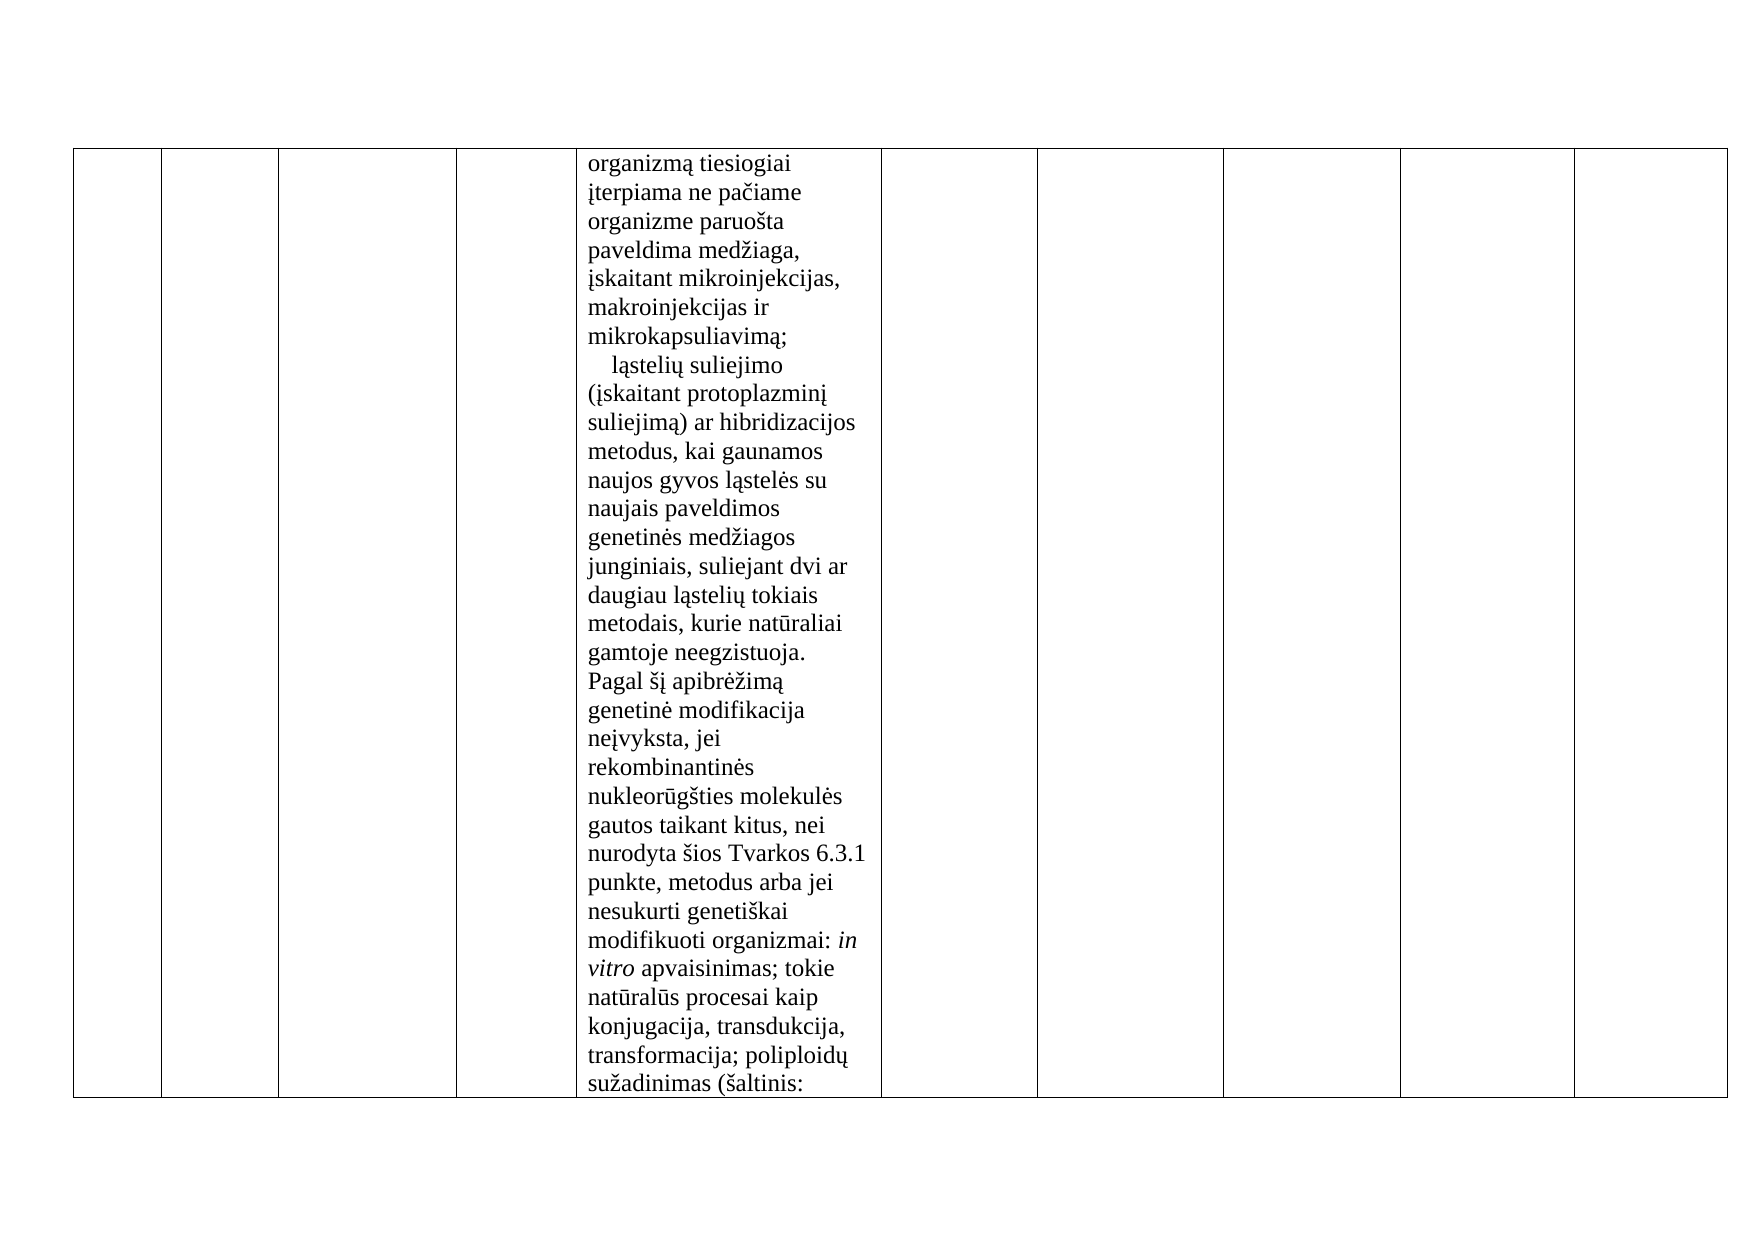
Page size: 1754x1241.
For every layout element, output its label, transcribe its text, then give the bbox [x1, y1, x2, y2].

table_cell [74, 149, 161, 1097]
table_cell [279, 149, 456, 1097]
table_cell [457, 149, 576, 1097]
table_cell [1038, 149, 1223, 1097]
table_cell [1575, 149, 1727, 1097]
table_cell organizmą tiesiogiai įterpiama ne pačiame organizme paruošta paveldima medžiaga, įskaitant mikroinjekcijas, makroinjekcijas ir mikrokapsuliavimą; ląstelių suliejimo (įskaitant protoplazminį suliejimą) ar hibridizacijos metodus, kai gaunamos naujos gyvos ląstelės su naujais paveldimos genetinės medžiagos junginiais, suliejant dvi ar daugiau ląstelių tokiais metodais, kurie natūraliai gamtoje neegzistuoja. Pagal šį apibrėžimą genetinė modifikacija neįvyksta, jei rekombinantinės nukleorūgšties molekulės gautos taikant kitus, nei nurodyta šios Tvarkos 6.3.1 punkte, metodus arba jei nesukurti genetiškai modifikuoti organizmai: in vitro apvaisinimas; tokie natūralūs procesai kaip konjugacija, transdukcija, transformacija; poliploidų sužadinimas (šaltinis: [577, 149, 881, 1097]
table_cell [882, 149, 1037, 1097]
table_cell [162, 149, 278, 1097]
table_cell [1401, 149, 1574, 1097]
table_cell [1224, 149, 1400, 1097]
